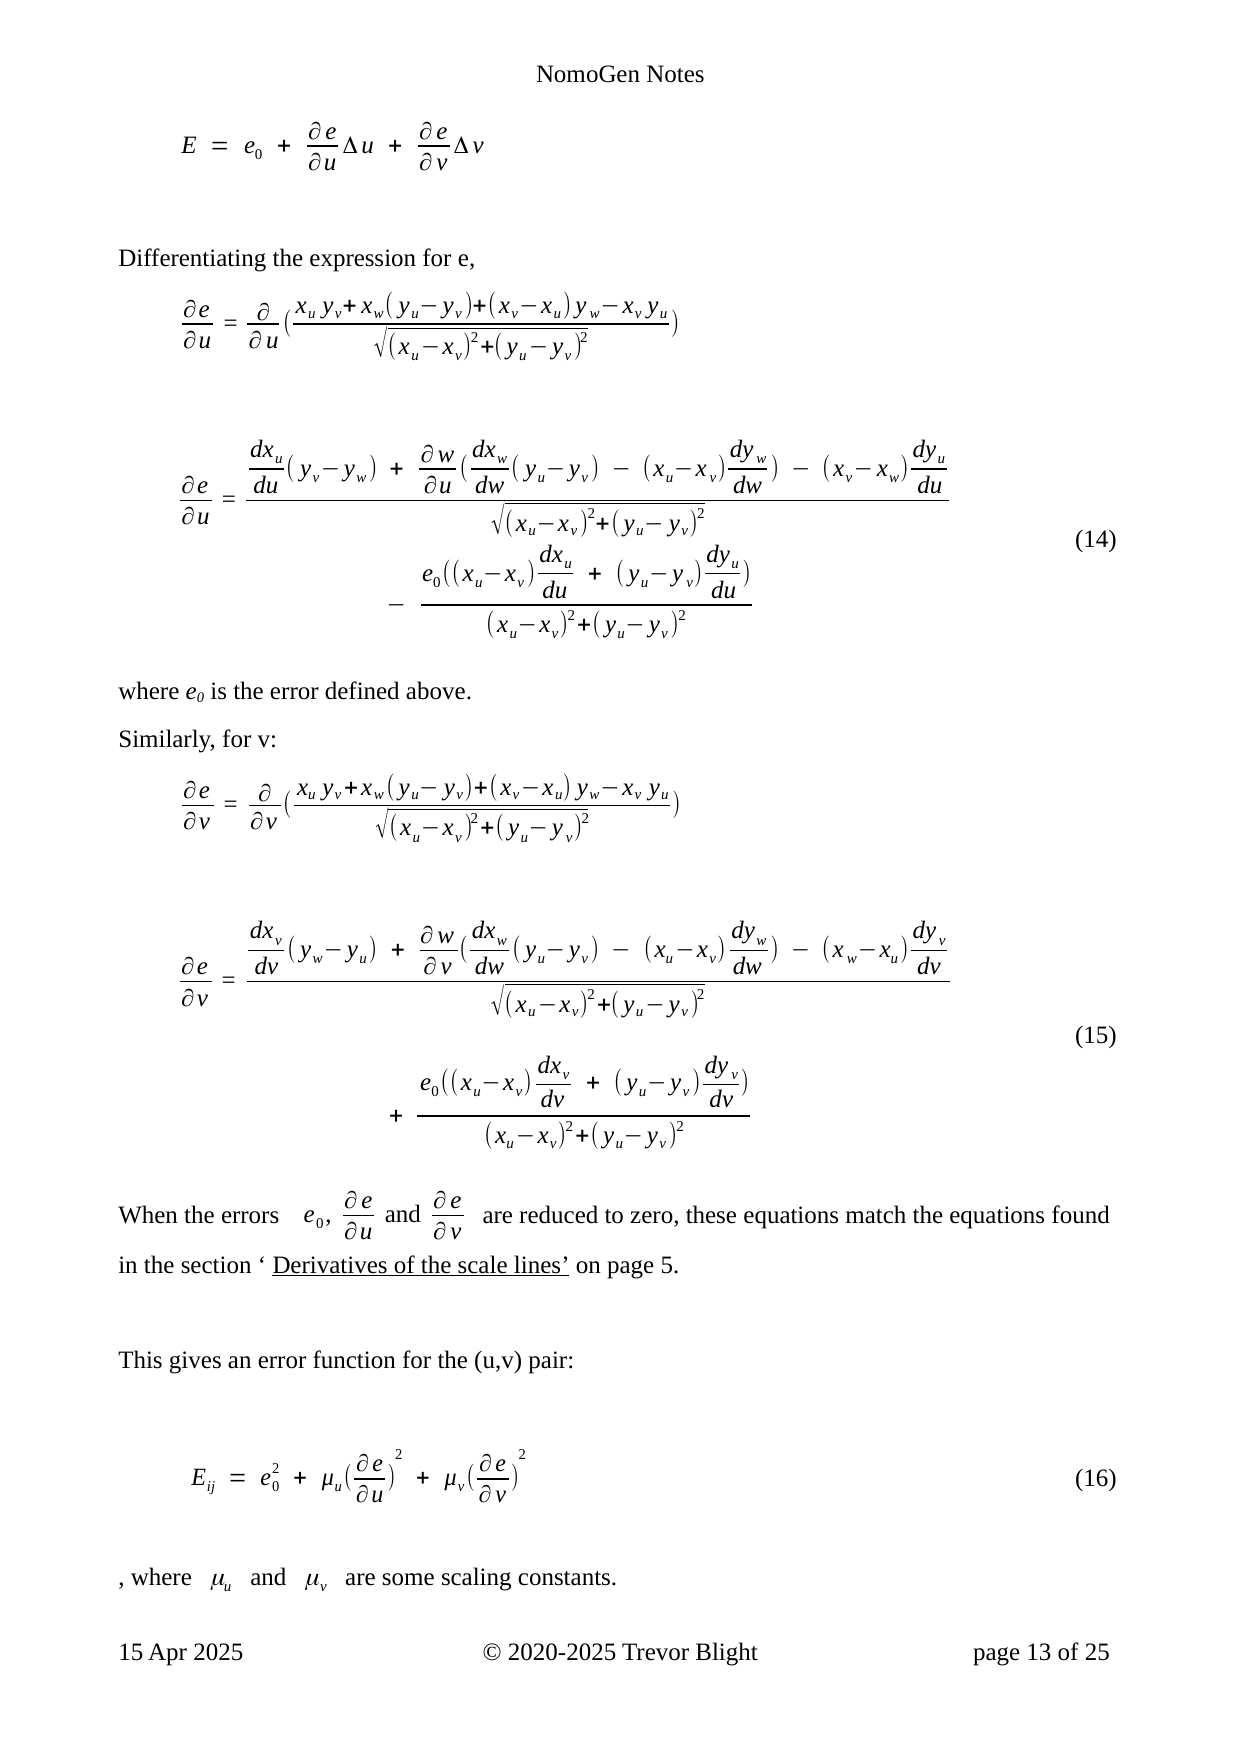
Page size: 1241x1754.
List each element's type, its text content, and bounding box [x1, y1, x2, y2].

table_header (16) [1010, 1440, 1122, 1514]
table_header (14) [1010, 430, 1122, 648]
table_header [118, 430, 1010, 648]
table_header (15) [1010, 911, 1122, 1158]
text where e0 is the error defined above. [118, 676, 1122, 705]
text This gives an error function for the (u,v) pair: [118, 1345, 1122, 1374]
table_header [118, 911, 1010, 1158]
text Differentiating the expression for e, [118, 243, 1122, 271]
text , whereandare some scaling constants. [118, 1562, 1122, 1594]
text When the errors are reduced to zero, these equations match the equations found in the section ‘ Derivatives of the scale lines’ on page 5. [118, 1186, 1122, 1278]
table_header [118, 1440, 1010, 1514]
text Similarly, for v: [118, 724, 1122, 753]
